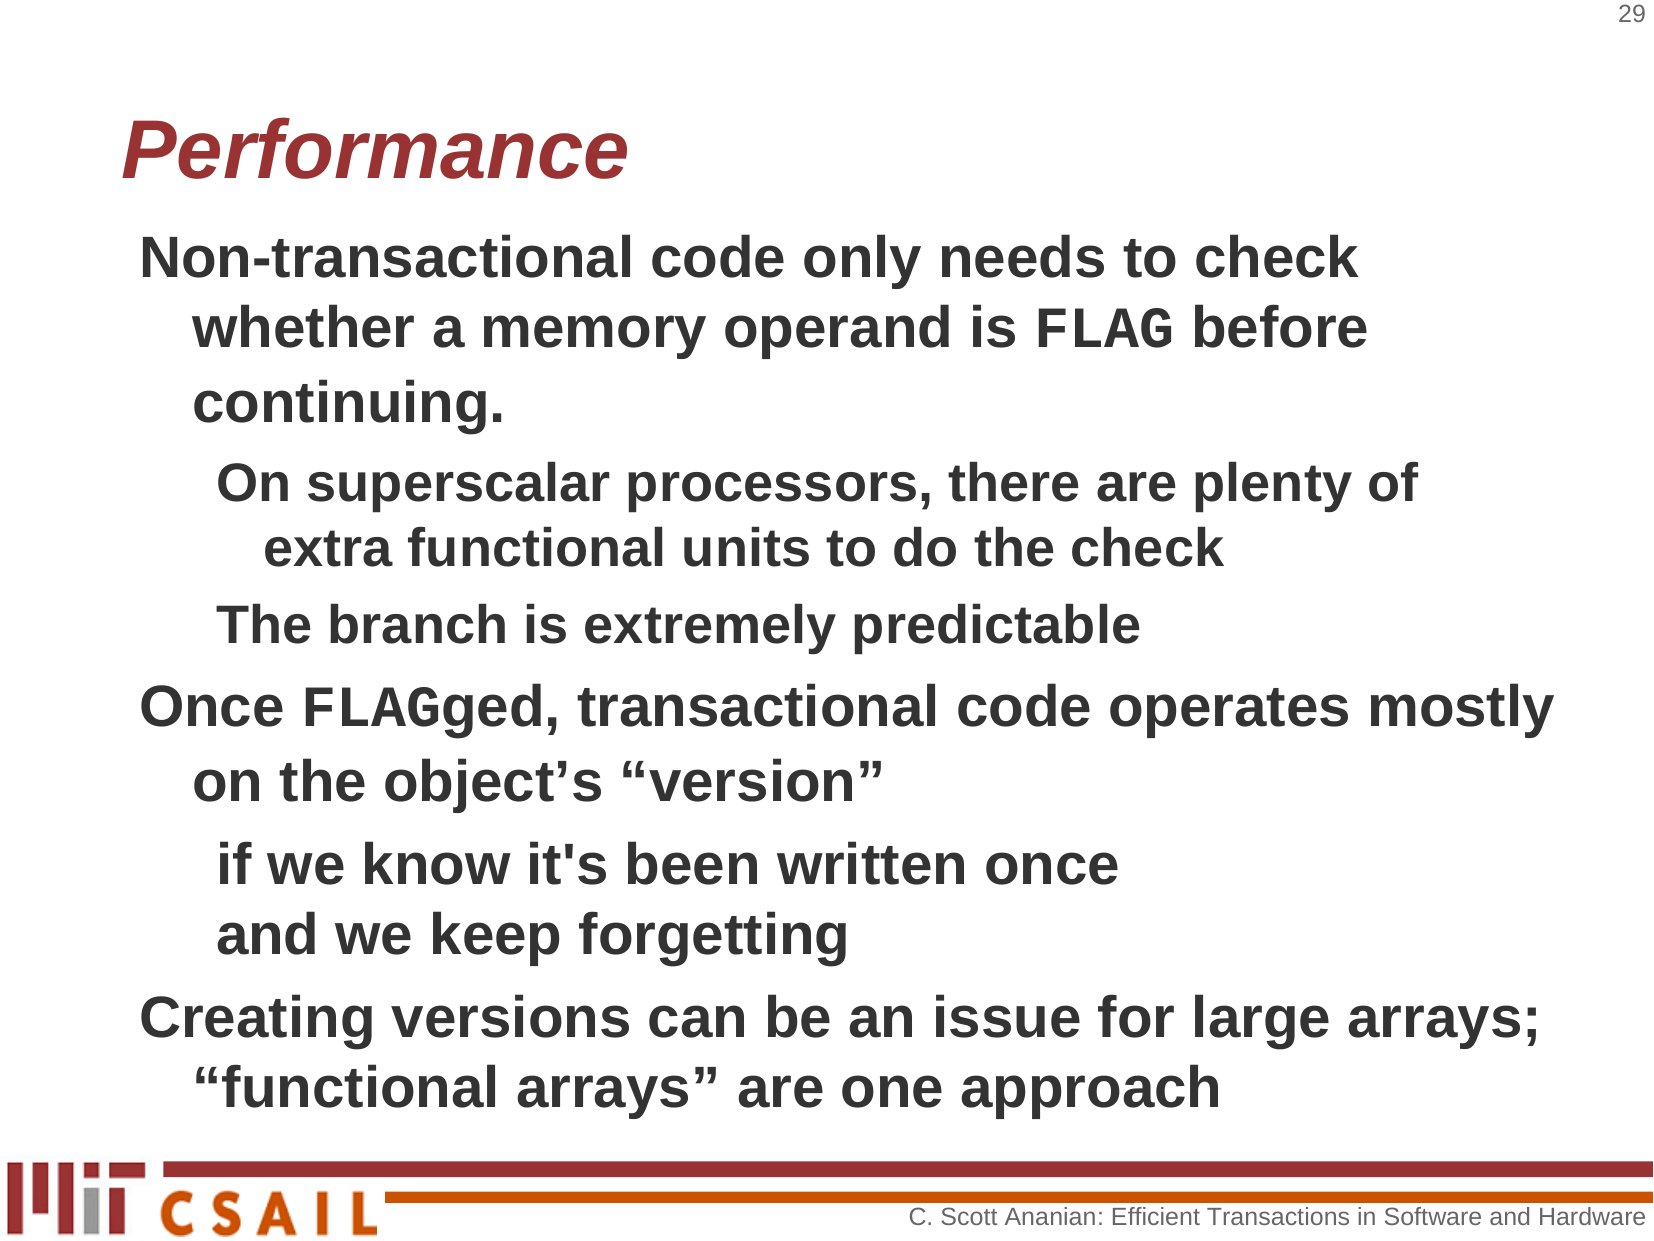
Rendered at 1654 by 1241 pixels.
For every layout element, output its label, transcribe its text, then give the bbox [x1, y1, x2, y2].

picture [0, 1155, 377, 1237]
title Performance [121, 46, 1534, 220]
list Non-transactional code only needs to check whether a memory operand is FLAG before continuing. On superscalar processors, there are plenty of extra functional units to do the check The branch is extremely predictable Once FLAGged, transactional code operates mostly on the object’s “version” if we know it's been written once and we keep forgetting Creating versions can be an issue for large arrays; “functional arrays” are one approach [121, 220, 1560, 1133]
